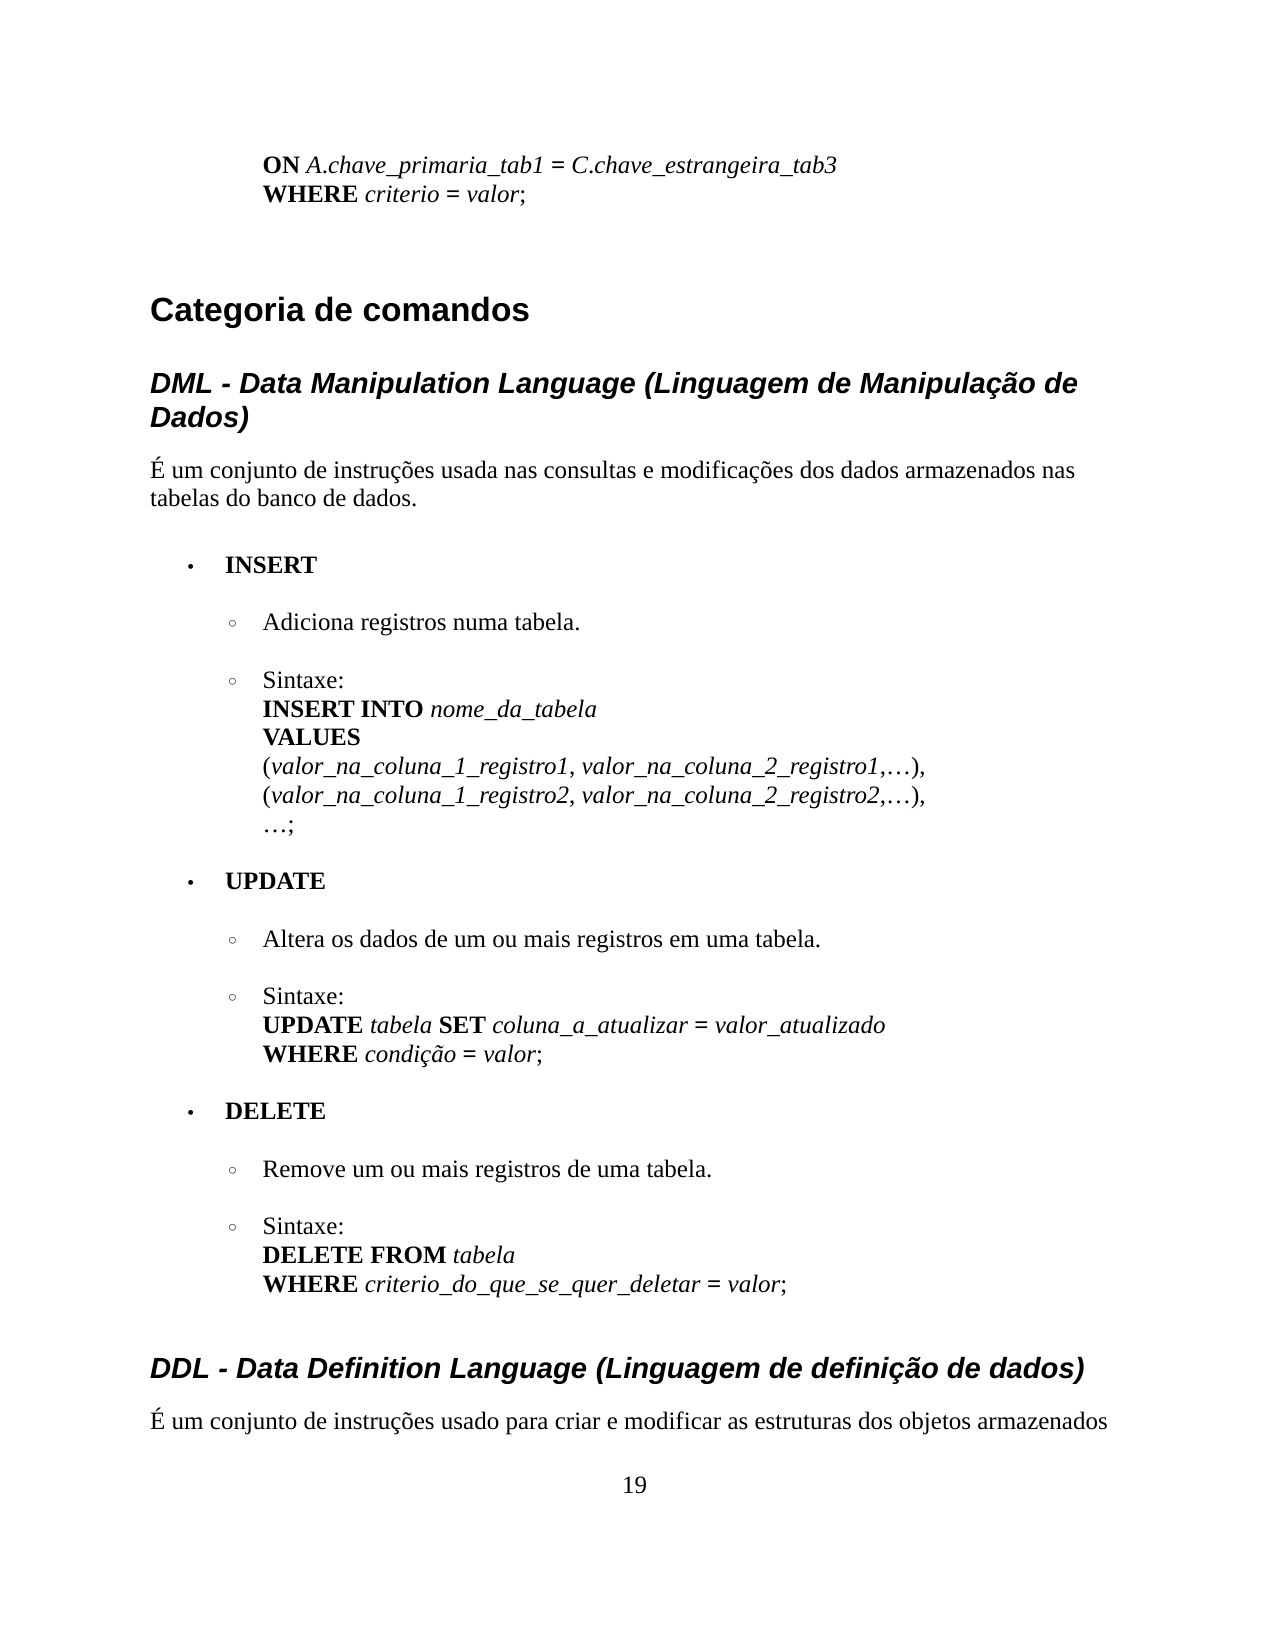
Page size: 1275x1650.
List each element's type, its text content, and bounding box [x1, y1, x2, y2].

list INSERT [187, 550, 1125, 607]
text É um conjunto de instruções usado para criar e modificar as estruturas dos objetos armazenados [150, 1406, 1125, 1435]
list Remove um ou mais registros de uma tabela. [225, 1154, 1125, 1211]
list DELETE [187, 1096, 1125, 1154]
list Sintaxe: UPDATE tabela SET coluna_a_atualizar = valor_atualizado WHERE condição = valor; [225, 981, 1125, 1096]
text É um conjunto de instruções usada nas consultas e modificações dos dados armazenados nas tabelas do banco de dados. [150, 455, 1125, 541]
subtitle Categoria de comandos [150, 290, 1125, 329]
list UPDATE [187, 866, 1125, 924]
subtitle DDL - Data Definition Language (Linguagem de definição de dados) [150, 1351, 1125, 1385]
list Adiciona registros numa tabela. [225, 607, 1125, 665]
list ON A.chave_primaria_tab1 = C.chave_estrangeira_tab3 WHERE criterio = valor; [225, 150, 1125, 236]
list Sintaxe: DELETE FROM tabela WHERE criterio_do_que_se_quer_deletar = valor; [225, 1211, 1125, 1326]
list Altera os dados de um ou mais registros em uma tabela. [225, 924, 1125, 981]
subtitle DML - Data Manipulation Language (Linguagem de Manipulação de Dados) [150, 366, 1125, 433]
list Sintaxe: INSERT INTO nome_da_tabela VALUES (valor_na_coluna_1_registro1, valor_na_coluna_2_registro1,…), (valor_na_coluna_1_registro2, valor_na_coluna_2_registro2,…), …; [225, 665, 1125, 866]
